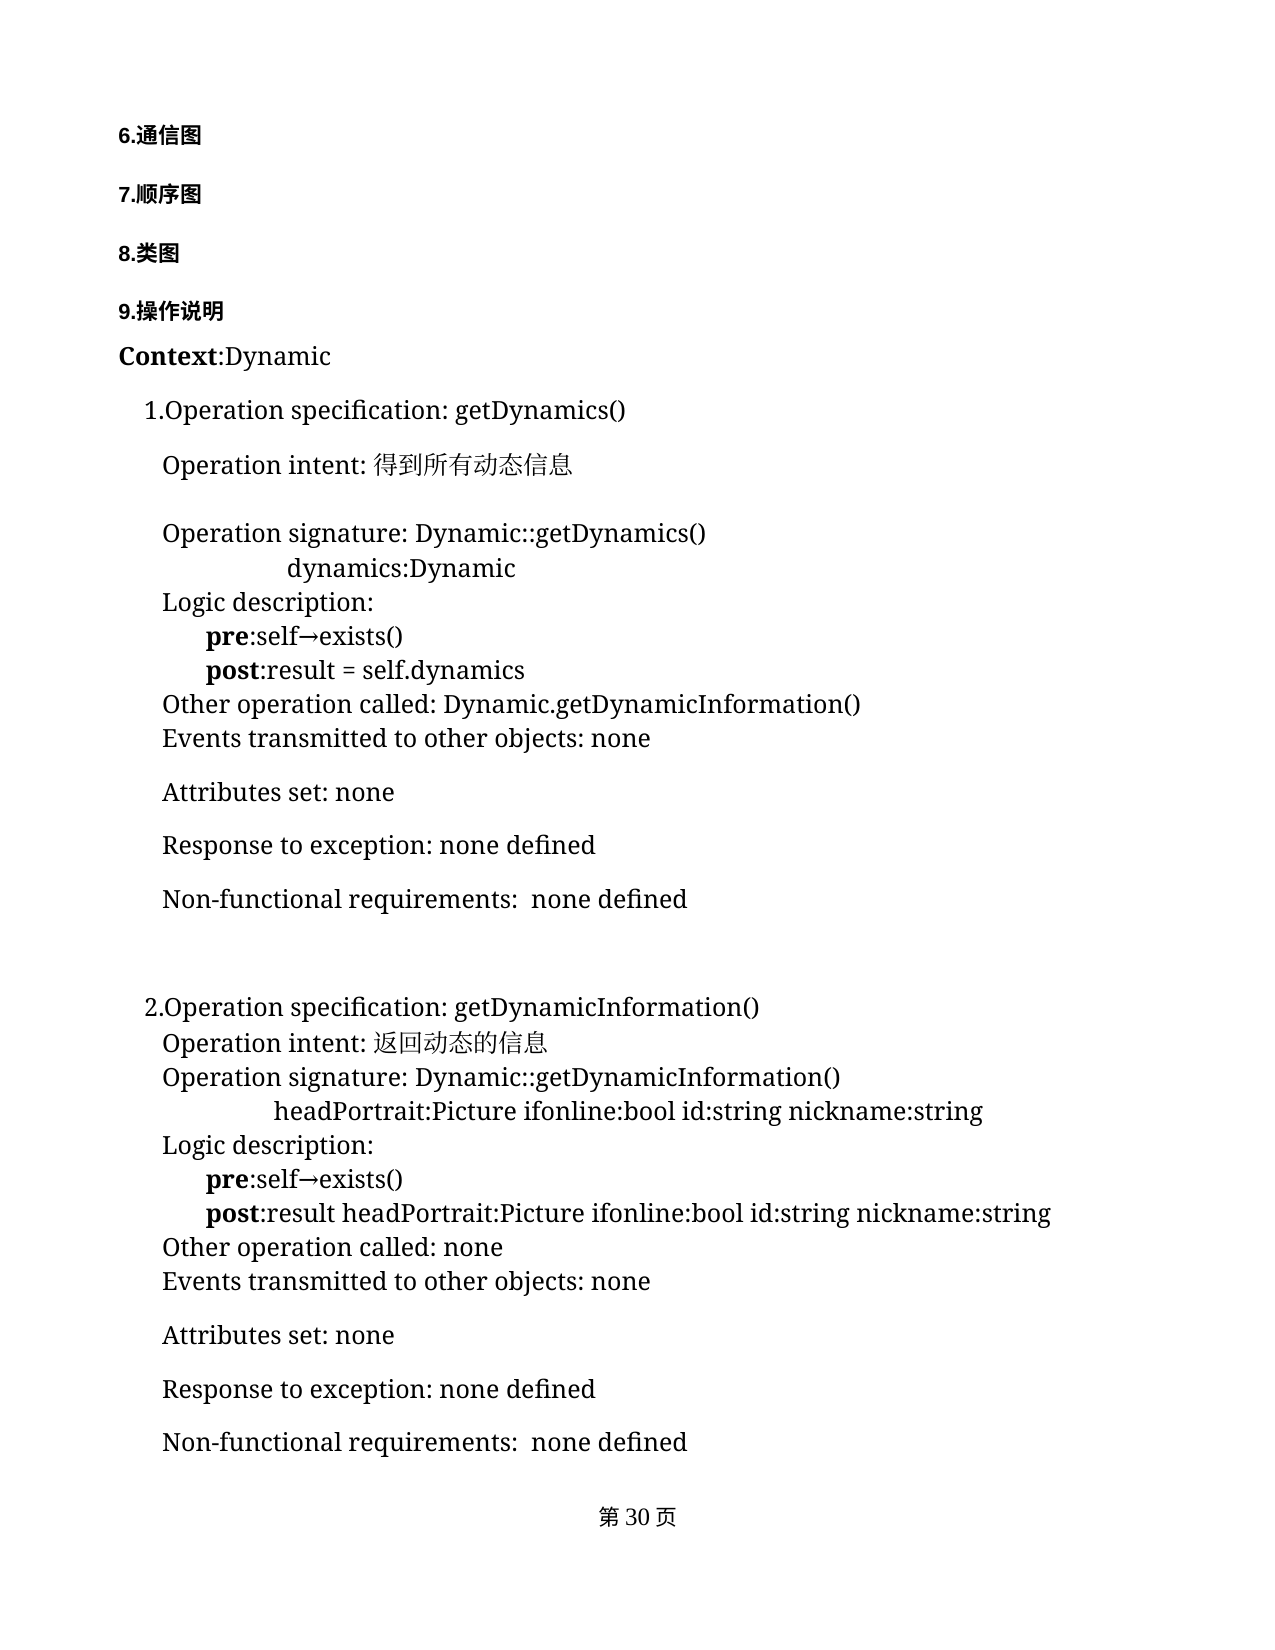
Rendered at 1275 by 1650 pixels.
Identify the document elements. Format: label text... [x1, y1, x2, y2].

text Non-functional requirements: none defined [118, 882, 1157, 916]
text Operation signature: Dynamic::getDynamicInformation() [118, 1059, 1157, 1093]
text Context:Dynamic [118, 338, 1157, 373]
text Other operation called: Dynamic.getDynamicInformation() [118, 686, 1157, 721]
text Logic description: [118, 1127, 1157, 1162]
text Events transmitted to other objects: none [118, 1264, 1157, 1298]
text Attributes set: none [118, 1317, 1157, 1352]
text Logic description: [118, 584, 1157, 618]
text headPortrait:Picture ifonline:bool id:string nickname:string [118, 1093, 1157, 1127]
text Other operation called: none [118, 1230, 1157, 1264]
text pre:self→exists() [118, 618, 1157, 652]
text pre:self→exists() [118, 1162, 1157, 1196]
text 1.Operation specification: getDynamics() [118, 392, 1157, 426]
text dynamics:Dynamic [118, 550, 1157, 584]
text Operation intent: 返回动态的信息 [118, 1023, 1157, 1059]
text Response to exception: none defined [118, 828, 1157, 862]
text Attributes set: none [118, 774, 1157, 808]
subtitle 8.类图 [118, 236, 1157, 267]
subtitle 7.顺序图 [118, 177, 1157, 208]
text Non-functional requirements: none defined [118, 1425, 1157, 1459]
text Events transmitted to other objects: none [118, 721, 1157, 754]
text Operation intent: 得到所有动态信息 [118, 446, 1157, 482]
subtitle 6.通信图 [118, 118, 1157, 150]
text 2.Operation specification: getDynamicInformation() [118, 989, 1157, 1023]
subtitle 9.操作说明 [118, 294, 1157, 326]
text Operation signature: Dynamic::getDynamics() [118, 516, 1157, 550]
text post:result headPortrait:Picture ifonline:bool id:string nickname:string [118, 1196, 1157, 1230]
text Response to exception: none defined [118, 1371, 1157, 1405]
text post:result = self.dynamics [118, 652, 1157, 686]
